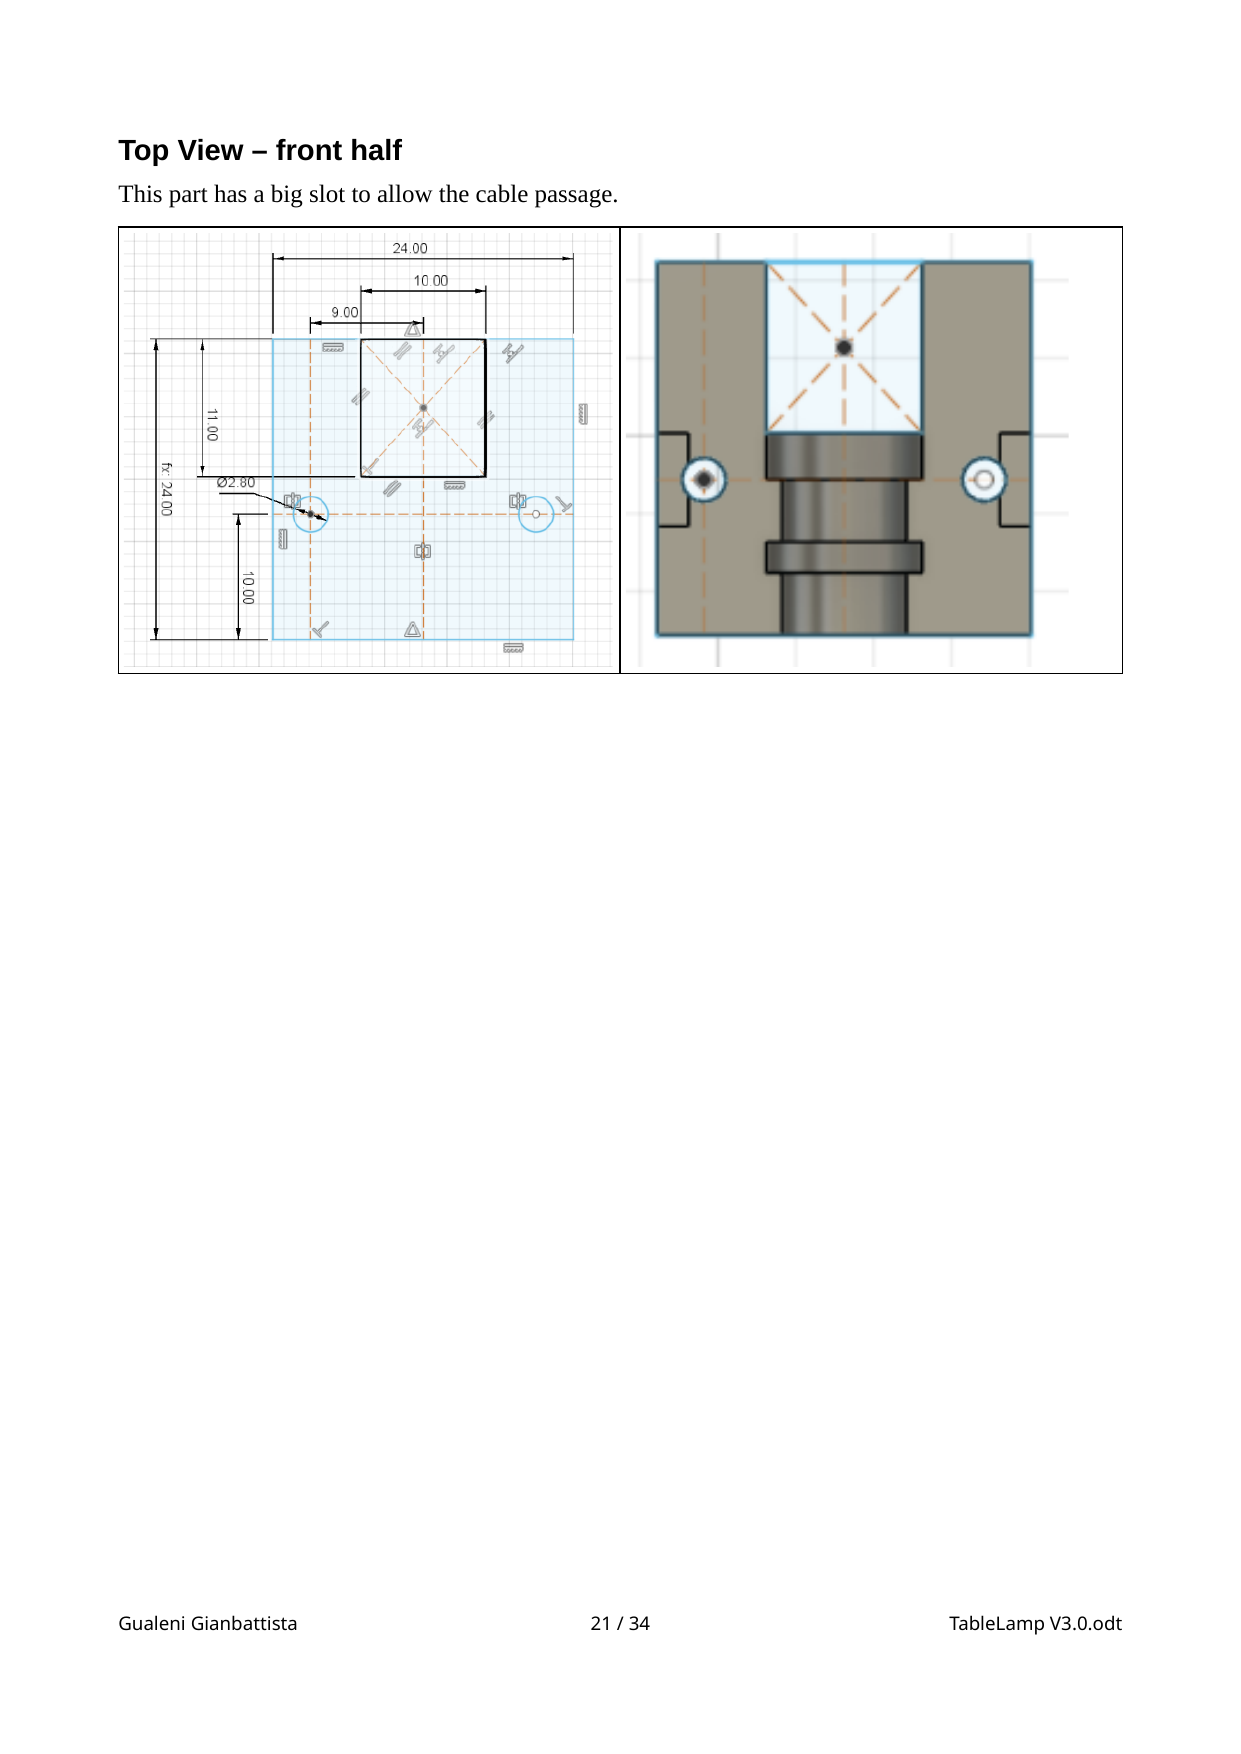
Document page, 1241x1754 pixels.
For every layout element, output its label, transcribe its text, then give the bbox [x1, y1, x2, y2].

picture [625, 233, 1069, 667]
text This part has a big slot to allow the cable passage. [118, 179, 1122, 207]
table_header [119, 228, 619, 673]
subtitle Top View – front half [118, 133, 1122, 166]
picture [123, 233, 613, 667]
table_header [621, 228, 1122, 673]
